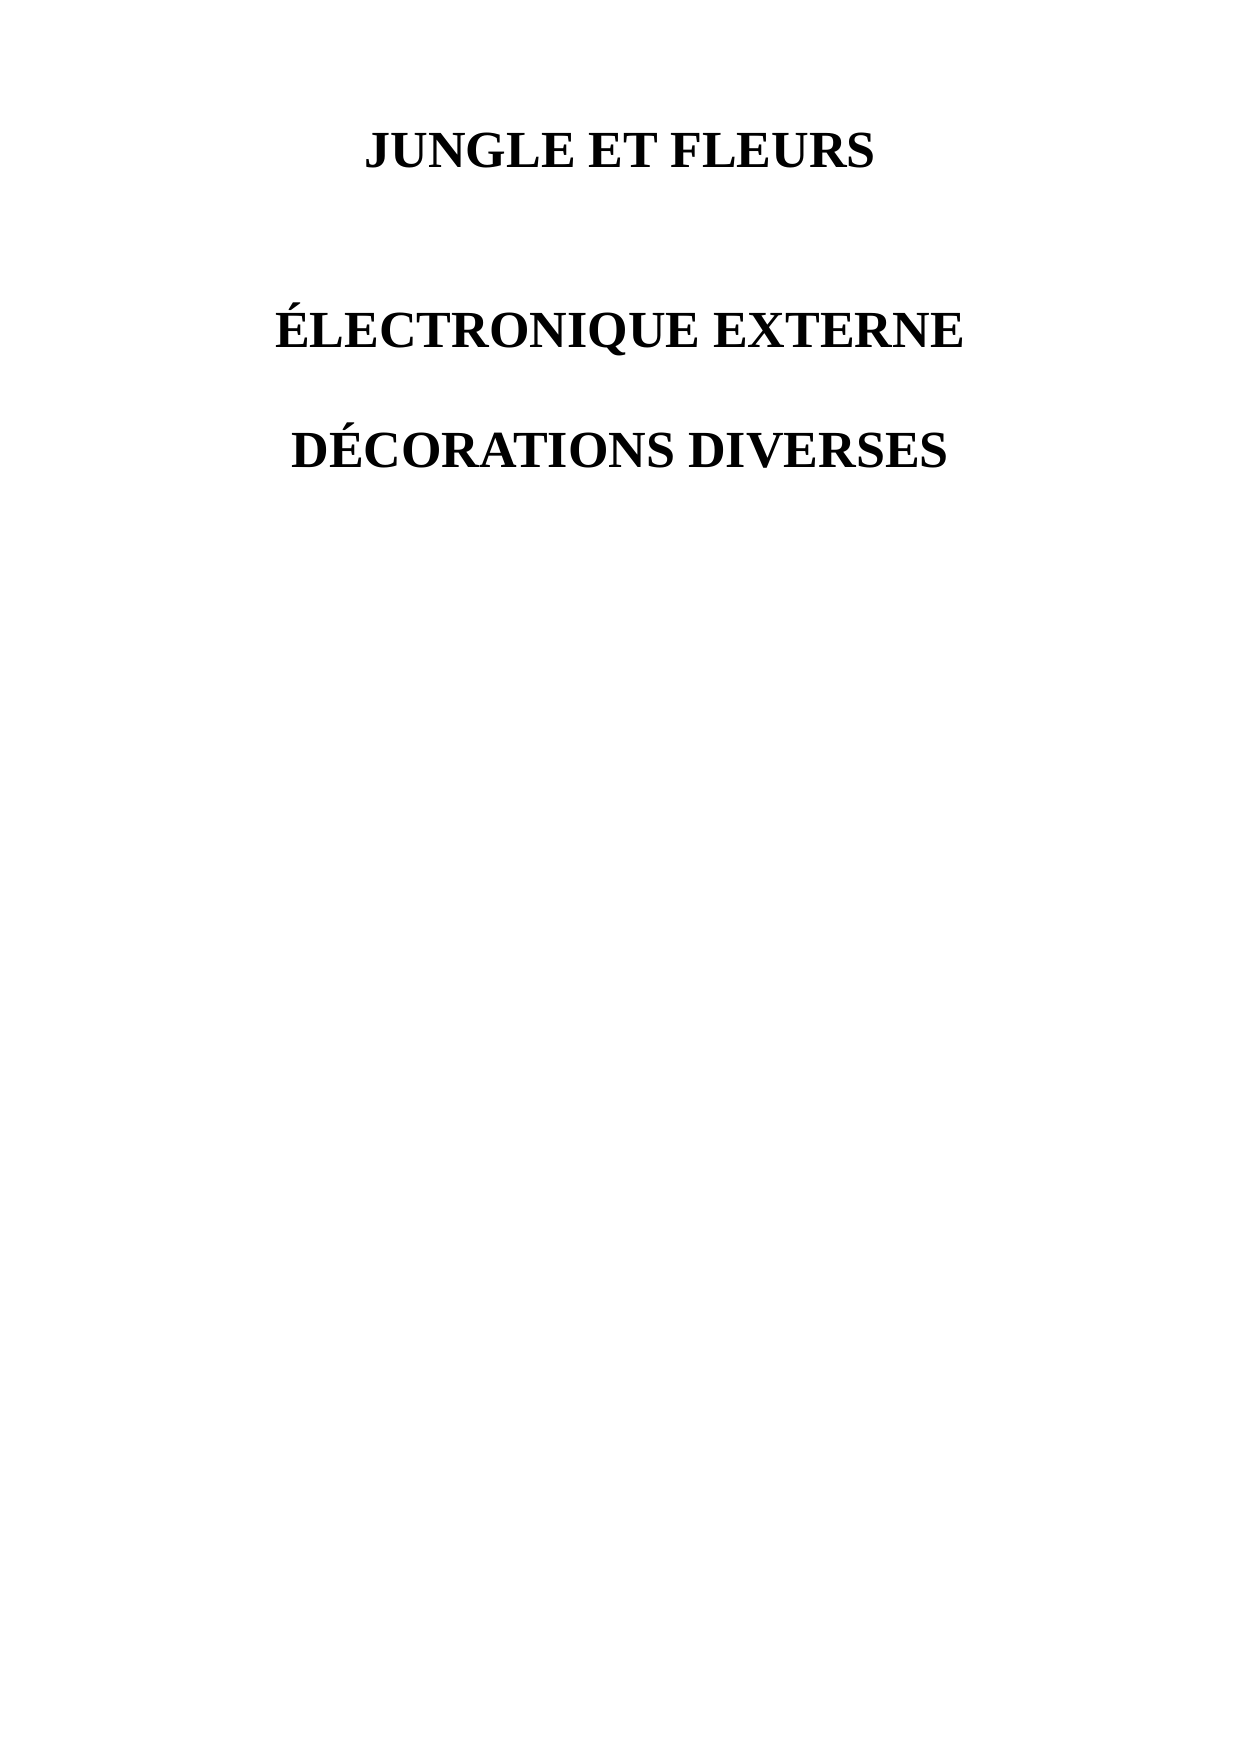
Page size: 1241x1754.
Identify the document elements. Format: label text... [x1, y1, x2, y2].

text ÉLECTRONIQUE EXTERNE [59, 299, 1181, 358]
text JUNGLE ET FLEURS [59, 119, 1181, 179]
text DÉCORATIONS DIVERSES [59, 418, 1181, 478]
